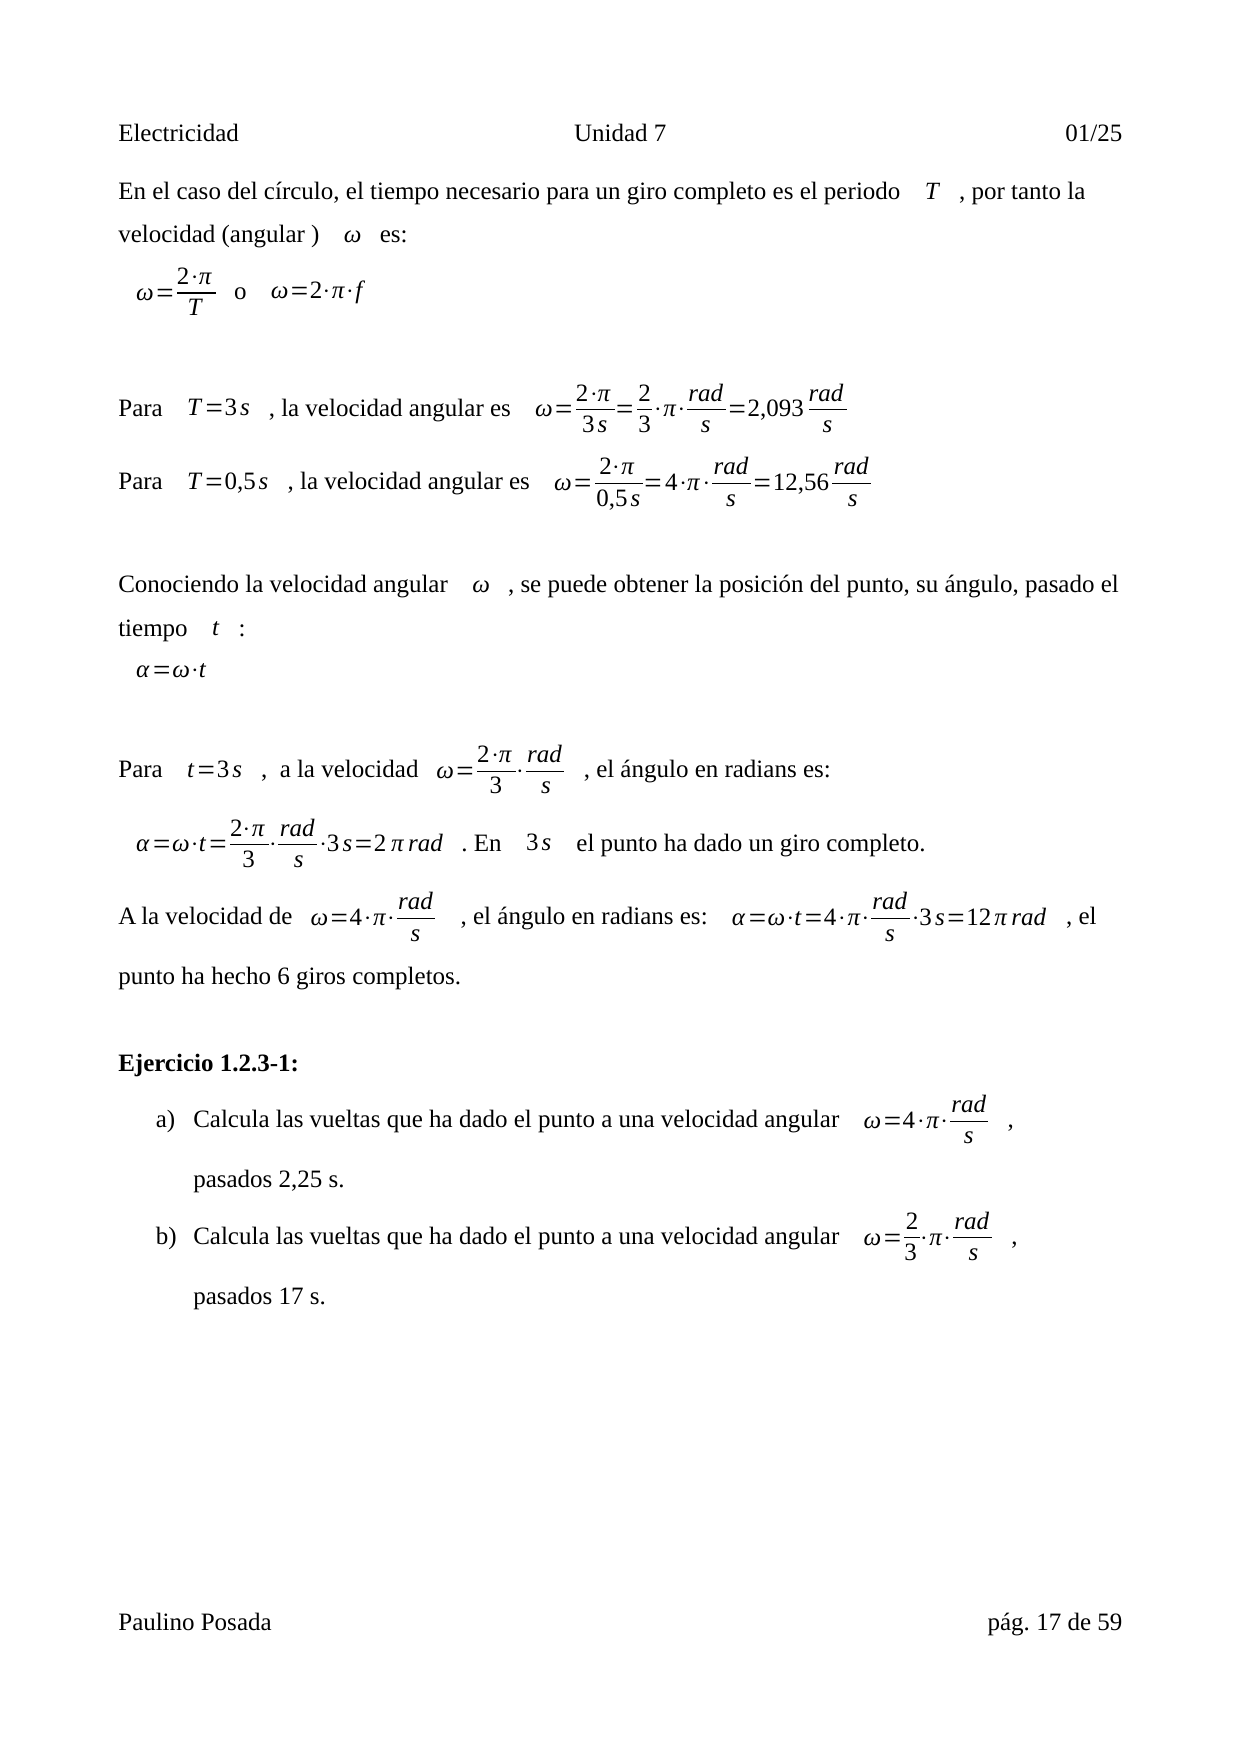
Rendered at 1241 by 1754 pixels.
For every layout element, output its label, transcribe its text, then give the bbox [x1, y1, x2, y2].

list pasados 2,25 s. [156, 1164, 1122, 1193]
text Para , la velocidad angular es [118, 453, 1122, 512]
text En el caso del círculo, el tiempo necesario para un giro completo es el periodo , por tanto la velocidad (angular ) es: [118, 176, 1122, 248]
text Para , la velocidad angular es [118, 379, 1122, 438]
text A la velocidad de , el ángulo en radians es: , el punto ha hecho 6 giros completos. [118, 888, 1122, 990]
text Para , a la velocidad, el ángulo en radians es: . En el punto ha dado un giro completo. [118, 741, 1122, 873]
list Calcula las vueltas que ha dado el punto a una velocidad angular , [156, 1091, 1122, 1150]
list Calcula las vueltas que ha dado el punto a una velocidad angular , [156, 1207, 1122, 1267]
text o [118, 263, 1122, 322]
text Conociendo la velocidad angular , se puede obtener la posición del punto, su ángulo, pasado el tiempo : [118, 569, 1122, 641]
list pasados 17 s. [156, 1281, 1122, 1310]
text Ejercicio 1.2.3-1: [118, 1048, 1122, 1076]
